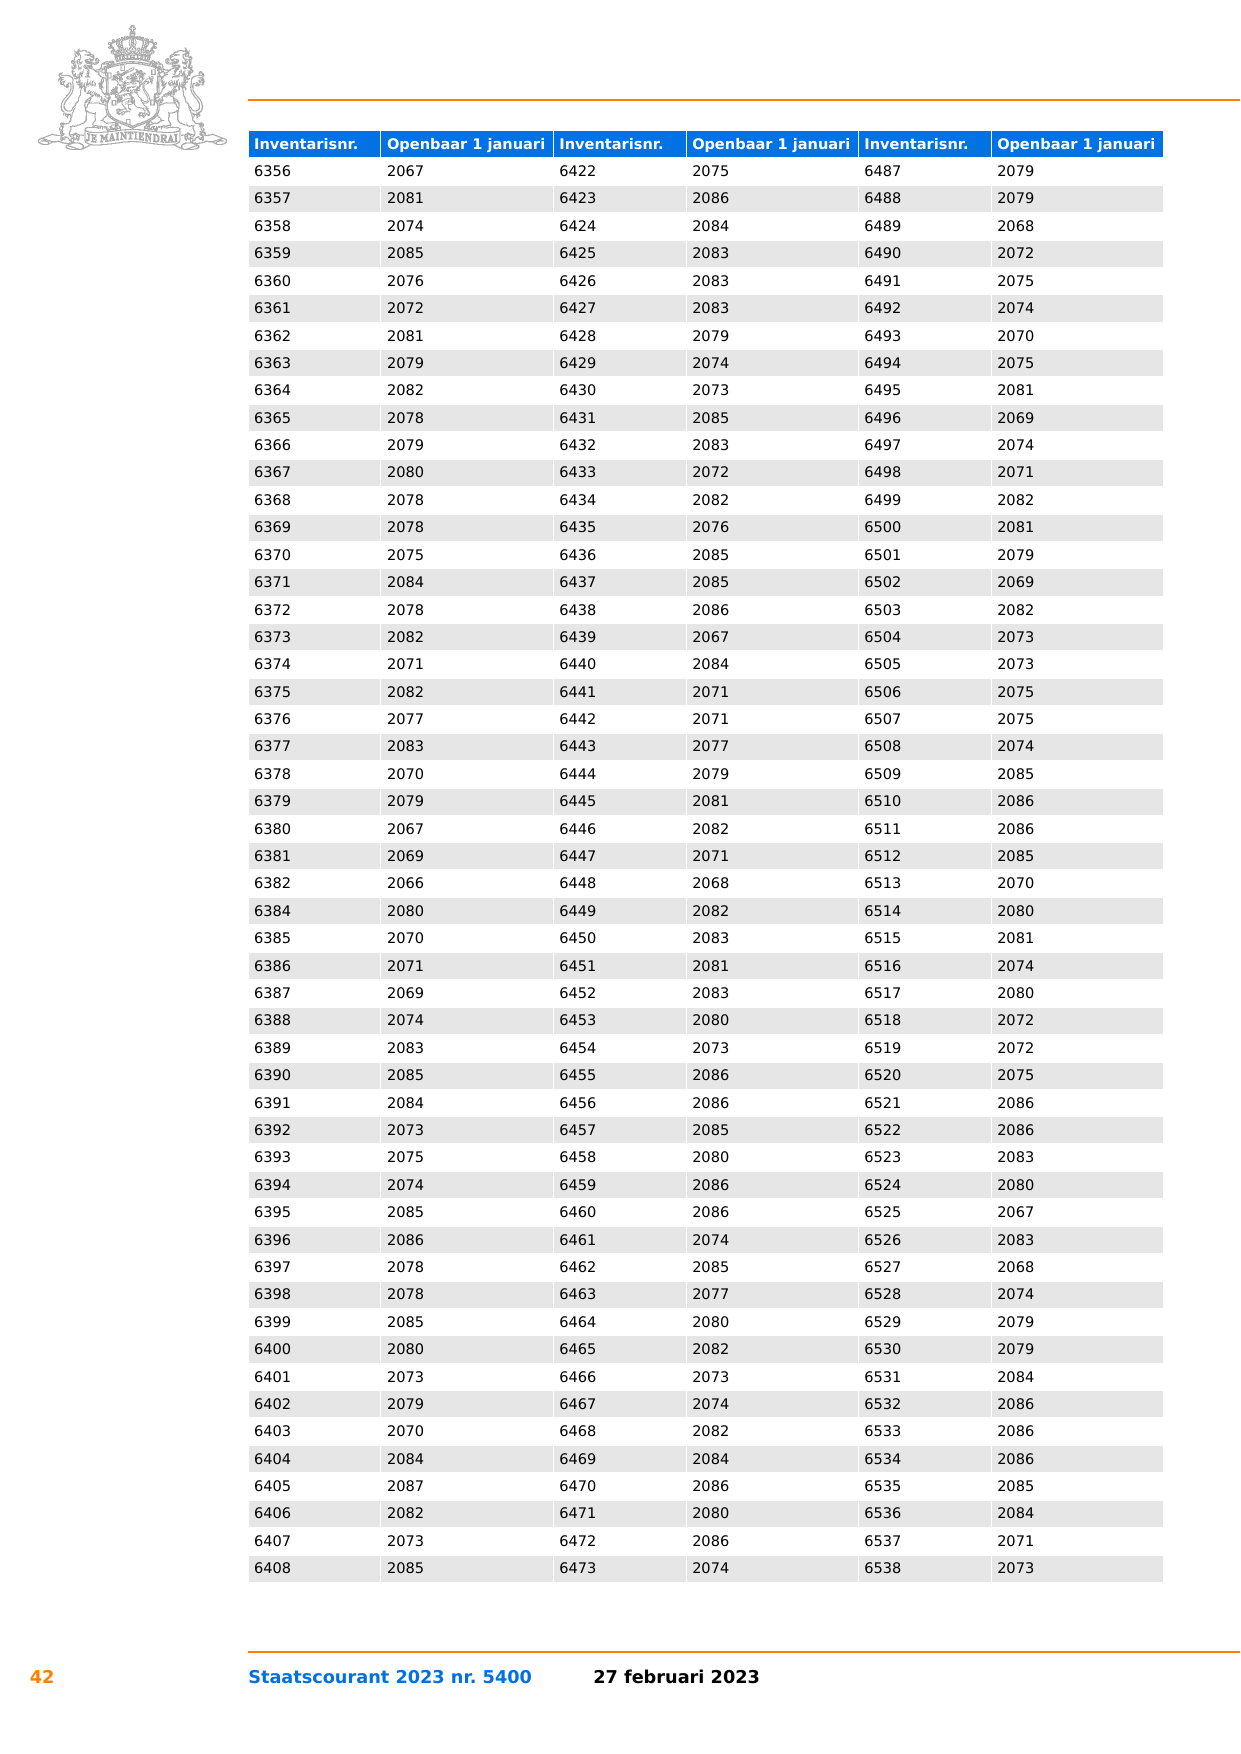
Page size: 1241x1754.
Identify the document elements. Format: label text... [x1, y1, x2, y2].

table_cell 6490 [859, 241, 991, 267]
table_cell 6431 [554, 405, 686, 431]
table_cell 6534 [859, 1446, 991, 1472]
table_cell 6537 [859, 1528, 991, 1554]
table_cell 6425 [554, 241, 686, 267]
table_cell 2085 [381, 1199, 553, 1226]
table_cell 6380 [249, 816, 380, 842]
table_cell 6533 [859, 1419, 991, 1445]
table_cell 2069 [381, 843, 553, 869]
table_cell 2083 [687, 980, 858, 1007]
table_cell 2081 [992, 378, 1163, 404]
table_cell 2068 [992, 1254, 1163, 1281]
table_cell 6509 [859, 761, 991, 787]
table_cell 6362 [249, 323, 380, 349]
table_cell 6462 [554, 1254, 686, 1281]
table_cell 6464 [554, 1309, 686, 1335]
table_cell 2067 [992, 1199, 1163, 1226]
table_cell 6367 [249, 460, 380, 486]
table_cell 2079 [992, 186, 1163, 212]
table_cell 6443 [554, 734, 686, 760]
table_cell 2083 [687, 268, 858, 294]
table_cell 2086 [992, 1391, 1163, 1417]
table_cell 6501 [859, 542, 991, 568]
table_cell 6460 [554, 1199, 686, 1226]
table_cell 6371 [249, 569, 380, 596]
table_cell 6513 [859, 871, 991, 897]
table_cell 6429 [554, 350, 686, 376]
table_cell 6503 [859, 597, 991, 623]
table_cell 6487 [859, 158, 991, 185]
table_cell 2086 [687, 1199, 858, 1226]
table_cell 6370 [249, 542, 380, 568]
table_cell 2073 [687, 378, 858, 404]
table_cell 2086 [687, 1528, 858, 1554]
table_cell 6524 [859, 1172, 991, 1198]
table_cell 2083 [992, 1227, 1163, 1253]
table_cell 2083 [687, 295, 858, 322]
table_cell 2079 [992, 542, 1163, 568]
table_cell 2074 [381, 213, 553, 239]
table_cell 6456 [554, 1090, 686, 1116]
table_cell 6403 [249, 1419, 380, 1445]
table_cell 2068 [992, 213, 1163, 239]
table_cell 2079 [687, 761, 858, 787]
table_cell 6378 [249, 761, 380, 787]
table_cell 6373 [249, 624, 380, 650]
table_cell 6468 [554, 1419, 686, 1445]
table_cell 6369 [249, 515, 380, 541]
table_cell 2080 [381, 898, 553, 924]
table_cell 6532 [859, 1391, 991, 1417]
table_cell 6405 [249, 1473, 380, 1500]
table_cell 2082 [687, 898, 858, 924]
table_cell 6525 [859, 1199, 991, 1226]
table_cell 6454 [554, 1035, 686, 1061]
table_cell 2085 [992, 761, 1163, 787]
table_cell 2084 [992, 1501, 1163, 1527]
table_cell 6514 [859, 898, 991, 924]
table_cell 2085 [381, 1063, 553, 1089]
table_cell 6374 [249, 651, 380, 678]
table_cell 2080 [687, 1309, 858, 1335]
table_cell 6394 [249, 1172, 380, 1198]
table_cell 2077 [687, 1282, 858, 1308]
table_cell 2074 [992, 953, 1163, 979]
table_cell 6401 [249, 1364, 380, 1390]
table_cell 2081 [992, 515, 1163, 541]
table_cell 2083 [381, 1035, 553, 1061]
table_cell 2086 [687, 1063, 858, 1089]
table_cell 6385 [249, 925, 380, 952]
table_cell 6473 [554, 1556, 686, 1582]
table_cell 2073 [992, 1556, 1163, 1582]
table_cell 6396 [249, 1227, 380, 1253]
table_cell 6517 [859, 980, 991, 1007]
table_cell 6357 [249, 186, 380, 212]
table_cell 2085 [992, 1473, 1163, 1500]
table_cell 2079 [381, 1391, 553, 1417]
table_cell 2078 [381, 515, 553, 541]
table_cell 2082 [687, 816, 858, 842]
table_cell 2075 [381, 1145, 553, 1171]
table_cell 2072 [381, 295, 553, 322]
table_cell 2069 [381, 980, 553, 1007]
table_cell 2080 [687, 1145, 858, 1171]
table_cell 2082 [687, 1419, 858, 1445]
table_cell 6359 [249, 241, 380, 267]
table_cell 2082 [992, 487, 1163, 513]
table_cell 2085 [687, 542, 858, 568]
table_cell 6439 [554, 624, 686, 650]
table_cell 6448 [554, 871, 686, 897]
table_header Inventarisnr. [249, 131, 380, 157]
table_cell 2087 [381, 1473, 553, 1500]
table_cell 2080 [381, 1336, 553, 1363]
table_cell 2075 [381, 542, 553, 568]
table_cell 6375 [249, 679, 380, 705]
table_cell 2084 [381, 1446, 553, 1472]
table_cell 2085 [381, 1309, 553, 1335]
table_cell 6511 [859, 816, 991, 842]
table_cell 2078 [381, 405, 553, 431]
table_cell 6494 [859, 350, 991, 376]
table_cell 6505 [859, 651, 991, 678]
table_cell 2083 [687, 432, 858, 459]
table_cell 2085 [687, 405, 858, 431]
table_cell 2067 [381, 816, 553, 842]
table_cell 6535 [859, 1473, 991, 1500]
table_cell 6526 [859, 1227, 991, 1253]
table_cell 2082 [687, 1336, 858, 1363]
table_cell 2069 [992, 405, 1163, 431]
table_cell 2073 [381, 1528, 553, 1554]
table_cell 6488 [859, 186, 991, 212]
table_cell 6408 [249, 1556, 380, 1582]
table_cell 6446 [554, 816, 686, 842]
table_cell 6377 [249, 734, 380, 760]
table_cell 6471 [554, 1501, 686, 1527]
table_cell 2081 [381, 323, 553, 349]
table_cell 6360 [249, 268, 380, 294]
table_cell 6422 [554, 158, 686, 185]
table_cell 6530 [859, 1336, 991, 1363]
table_cell 6529 [859, 1309, 991, 1335]
table_cell 2078 [381, 487, 553, 513]
picture [38, 25, 227, 150]
table_cell 2074 [992, 1282, 1163, 1308]
table_cell 2076 [687, 515, 858, 541]
table_cell 2073 [687, 1035, 858, 1061]
table_cell 2070 [992, 323, 1163, 349]
table_cell 2069 [992, 569, 1163, 596]
table_cell 6450 [554, 925, 686, 952]
table_header Inventarisnr. [859, 131, 991, 157]
table_cell 2080 [992, 1172, 1163, 1198]
table_cell 2081 [381, 186, 553, 212]
table_cell 2073 [381, 1117, 553, 1143]
table_cell 6467 [554, 1391, 686, 1417]
table_cell 6495 [859, 378, 991, 404]
table_cell 6453 [554, 1008, 686, 1034]
table_cell 2068 [687, 871, 858, 897]
table_cell 2086 [687, 1473, 858, 1500]
table_cell 6382 [249, 871, 380, 897]
table_cell 2072 [992, 1035, 1163, 1061]
table_cell 6507 [859, 706, 991, 733]
table_cell 6472 [554, 1528, 686, 1554]
table_cell 2085 [381, 241, 553, 267]
table_cell 2071 [381, 953, 553, 979]
table_cell 2077 [687, 734, 858, 760]
table_cell 6361 [249, 295, 380, 322]
table_cell 2086 [687, 597, 858, 623]
table_cell 6438 [554, 597, 686, 623]
table_cell 2079 [992, 1336, 1163, 1363]
table_cell 2070 [381, 925, 553, 952]
table_cell 2074 [992, 734, 1163, 760]
table_cell 2083 [687, 241, 858, 267]
table_cell 2086 [992, 816, 1163, 842]
table_cell 6457 [554, 1117, 686, 1143]
table_cell 2086 [687, 186, 858, 212]
table_cell 6489 [859, 213, 991, 239]
table_cell 2079 [992, 158, 1163, 185]
table_cell 6435 [554, 515, 686, 541]
table_cell 2073 [992, 624, 1163, 650]
table_cell 2085 [687, 569, 858, 596]
table_cell 6516 [859, 953, 991, 979]
table_cell 2074 [687, 1227, 858, 1253]
table_cell 6368 [249, 487, 380, 513]
table_cell 6384 [249, 898, 380, 924]
table_cell 2067 [381, 158, 553, 185]
table_cell 2080 [687, 1008, 858, 1034]
table_cell 2085 [687, 1117, 858, 1143]
table_cell 6379 [249, 789, 380, 815]
table_cell 2084 [381, 569, 553, 596]
table_cell 6423 [554, 186, 686, 212]
table_cell 2080 [687, 1501, 858, 1527]
table_cell 2074 [992, 432, 1163, 459]
table_cell 6469 [554, 1446, 686, 1472]
table_cell 2076 [381, 268, 553, 294]
table_cell 6372 [249, 597, 380, 623]
table_cell 2086 [992, 789, 1163, 815]
table_cell 6395 [249, 1199, 380, 1226]
table_cell 6366 [249, 432, 380, 459]
table_cell 6407 [249, 1528, 380, 1554]
table_cell 2071 [992, 460, 1163, 486]
table_cell 6510 [859, 789, 991, 815]
table_cell 6515 [859, 925, 991, 952]
table_cell 6428 [554, 323, 686, 349]
table_cell 6498 [859, 460, 991, 486]
table_cell 2086 [992, 1446, 1163, 1472]
table_cell 6506 [859, 679, 991, 705]
table_cell 6397 [249, 1254, 380, 1281]
table_cell 2066 [381, 871, 553, 897]
table_cell 2078 [381, 597, 553, 623]
table_cell 2067 [687, 624, 858, 650]
table_cell 2078 [381, 1282, 553, 1308]
table_cell 6528 [859, 1282, 991, 1308]
table_cell 2071 [687, 843, 858, 869]
table_cell 2074 [381, 1172, 553, 1198]
table_cell 6392 [249, 1117, 380, 1143]
table_cell 2075 [992, 679, 1163, 705]
table_cell 2075 [992, 1063, 1163, 1089]
table_cell 6538 [859, 1556, 991, 1582]
table_cell 2078 [381, 1254, 553, 1281]
table_cell 6358 [249, 213, 380, 239]
table_cell 6470 [554, 1473, 686, 1500]
table_cell 6497 [859, 432, 991, 459]
table_cell 6399 [249, 1309, 380, 1335]
table_cell 6440 [554, 651, 686, 678]
table_cell 6365 [249, 405, 380, 431]
table_cell 2082 [992, 597, 1163, 623]
table_cell 2075 [992, 706, 1163, 733]
table_cell 2081 [687, 953, 858, 979]
table_cell 6441 [554, 679, 686, 705]
table_cell 6447 [554, 843, 686, 869]
table_cell 2074 [992, 295, 1163, 322]
table_cell 6436 [554, 542, 686, 568]
table_cell 2080 [992, 898, 1163, 924]
table_cell 6499 [859, 487, 991, 513]
table_cell 6536 [859, 1501, 991, 1527]
table_cell 6458 [554, 1145, 686, 1171]
table_cell 6386 [249, 953, 380, 979]
table_cell 2071 [687, 679, 858, 705]
table_cell 6531 [859, 1364, 991, 1390]
table_cell 2079 [992, 1309, 1163, 1335]
table_cell 6434 [554, 487, 686, 513]
table_cell 2070 [381, 761, 553, 787]
table_cell 6363 [249, 350, 380, 376]
table_cell 6427 [554, 295, 686, 322]
table_cell 2073 [992, 651, 1163, 678]
table_cell 2083 [687, 925, 858, 952]
table_cell 2074 [687, 1556, 858, 1582]
table_cell 6437 [554, 569, 686, 596]
table_cell 2084 [992, 1364, 1163, 1390]
table_cell 2082 [381, 624, 553, 650]
table_header Openbaar 1 januari [381, 131, 553, 157]
table_cell 6502 [859, 569, 991, 596]
table_cell 2082 [381, 679, 553, 705]
table_cell 2086 [687, 1090, 858, 1116]
table_header Inventarisnr. [554, 131, 686, 157]
table_cell 2079 [381, 789, 553, 815]
table_cell 6445 [554, 789, 686, 815]
table_cell 6520 [859, 1063, 991, 1089]
table_cell 6500 [859, 515, 991, 541]
table_cell 6521 [859, 1090, 991, 1116]
table_cell 6519 [859, 1035, 991, 1061]
table_cell 2075 [992, 268, 1163, 294]
table_cell 2084 [687, 1446, 858, 1472]
table_cell 2080 [992, 980, 1163, 1007]
table_cell 2074 [381, 1008, 553, 1034]
table_cell 2072 [992, 241, 1163, 267]
table_cell 2083 [992, 1145, 1163, 1171]
table_cell 2079 [687, 323, 858, 349]
table_cell 6508 [859, 734, 991, 760]
table_cell 6381 [249, 843, 380, 869]
table_cell 6356 [249, 158, 380, 185]
table_cell 6432 [554, 432, 686, 459]
table_cell 6459 [554, 1172, 686, 1198]
table_cell 2072 [687, 460, 858, 486]
table_cell 2073 [687, 1364, 858, 1390]
table_header Openbaar 1 januari [687, 131, 858, 157]
table_cell 6404 [249, 1446, 380, 1472]
table_header Openbaar 1 januari [992, 131, 1163, 157]
table_cell 2081 [687, 789, 858, 815]
table_cell 2082 [381, 1501, 553, 1527]
table_cell 6465 [554, 1336, 686, 1363]
table_cell 2086 [992, 1419, 1163, 1445]
table_cell 6402 [249, 1391, 380, 1417]
table_cell 2071 [381, 651, 553, 678]
table_cell 2079 [381, 432, 553, 459]
table_cell 2085 [992, 843, 1163, 869]
table_cell 6455 [554, 1063, 686, 1089]
table_cell 2074 [687, 350, 858, 376]
table_cell 6430 [554, 378, 686, 404]
table_cell 6451 [554, 953, 686, 979]
table_cell 2086 [992, 1117, 1163, 1143]
table_cell 6444 [554, 761, 686, 787]
table_cell 6452 [554, 980, 686, 1007]
table_cell 2085 [381, 1556, 553, 1582]
table_cell 2079 [381, 350, 553, 376]
table_cell 6523 [859, 1145, 991, 1171]
table_cell 2086 [381, 1227, 553, 1253]
table_cell 2085 [687, 1254, 858, 1281]
table_cell 6466 [554, 1364, 686, 1390]
table_cell 2080 [381, 460, 553, 486]
table_cell 2074 [687, 1391, 858, 1417]
table_cell 2077 [381, 706, 553, 733]
table_cell 2081 [992, 925, 1163, 952]
table_cell 2073 [381, 1364, 553, 1390]
table_cell 2086 [687, 1172, 858, 1198]
table_cell 2083 [381, 734, 553, 760]
table_cell 6433 [554, 460, 686, 486]
table_cell 6400 [249, 1336, 380, 1363]
table_cell 6406 [249, 1501, 380, 1527]
table_cell 6449 [554, 898, 686, 924]
table_cell 6493 [859, 323, 991, 349]
table_cell 6512 [859, 843, 991, 869]
table_cell 6426 [554, 268, 686, 294]
table_cell 2075 [687, 158, 858, 185]
table_cell 6522 [859, 1117, 991, 1143]
table_cell 6424 [554, 213, 686, 239]
table_cell 6388 [249, 1008, 380, 1034]
table_cell 6393 [249, 1145, 380, 1171]
table_cell 2082 [687, 487, 858, 513]
table_cell 2084 [687, 213, 858, 239]
table_cell 2071 [687, 706, 858, 733]
table_cell 2084 [687, 651, 858, 678]
table_cell 6389 [249, 1035, 380, 1061]
table_cell 6398 [249, 1282, 380, 1308]
table_cell 6504 [859, 624, 991, 650]
table_cell 6390 [249, 1063, 380, 1089]
table_cell 6518 [859, 1008, 991, 1034]
table_cell 6364 [249, 378, 380, 404]
table_cell 6491 [859, 268, 991, 294]
table_cell 2072 [992, 1008, 1163, 1034]
table_cell 2070 [381, 1419, 553, 1445]
table_cell 2075 [992, 350, 1163, 376]
table_cell 2070 [992, 871, 1163, 897]
table_cell 6463 [554, 1282, 686, 1308]
table_cell 6442 [554, 706, 686, 733]
table_cell 6496 [859, 405, 991, 431]
table_cell 2084 [381, 1090, 553, 1116]
table_cell 2071 [992, 1528, 1163, 1554]
table_cell 6461 [554, 1227, 686, 1253]
table_cell 6492 [859, 295, 991, 322]
table_cell 2086 [992, 1090, 1163, 1116]
table_cell 6527 [859, 1254, 991, 1281]
table_cell 6391 [249, 1090, 380, 1116]
table_cell 2082 [381, 378, 553, 404]
table_cell 6376 [249, 706, 380, 733]
table_cell 6387 [249, 980, 380, 1007]
